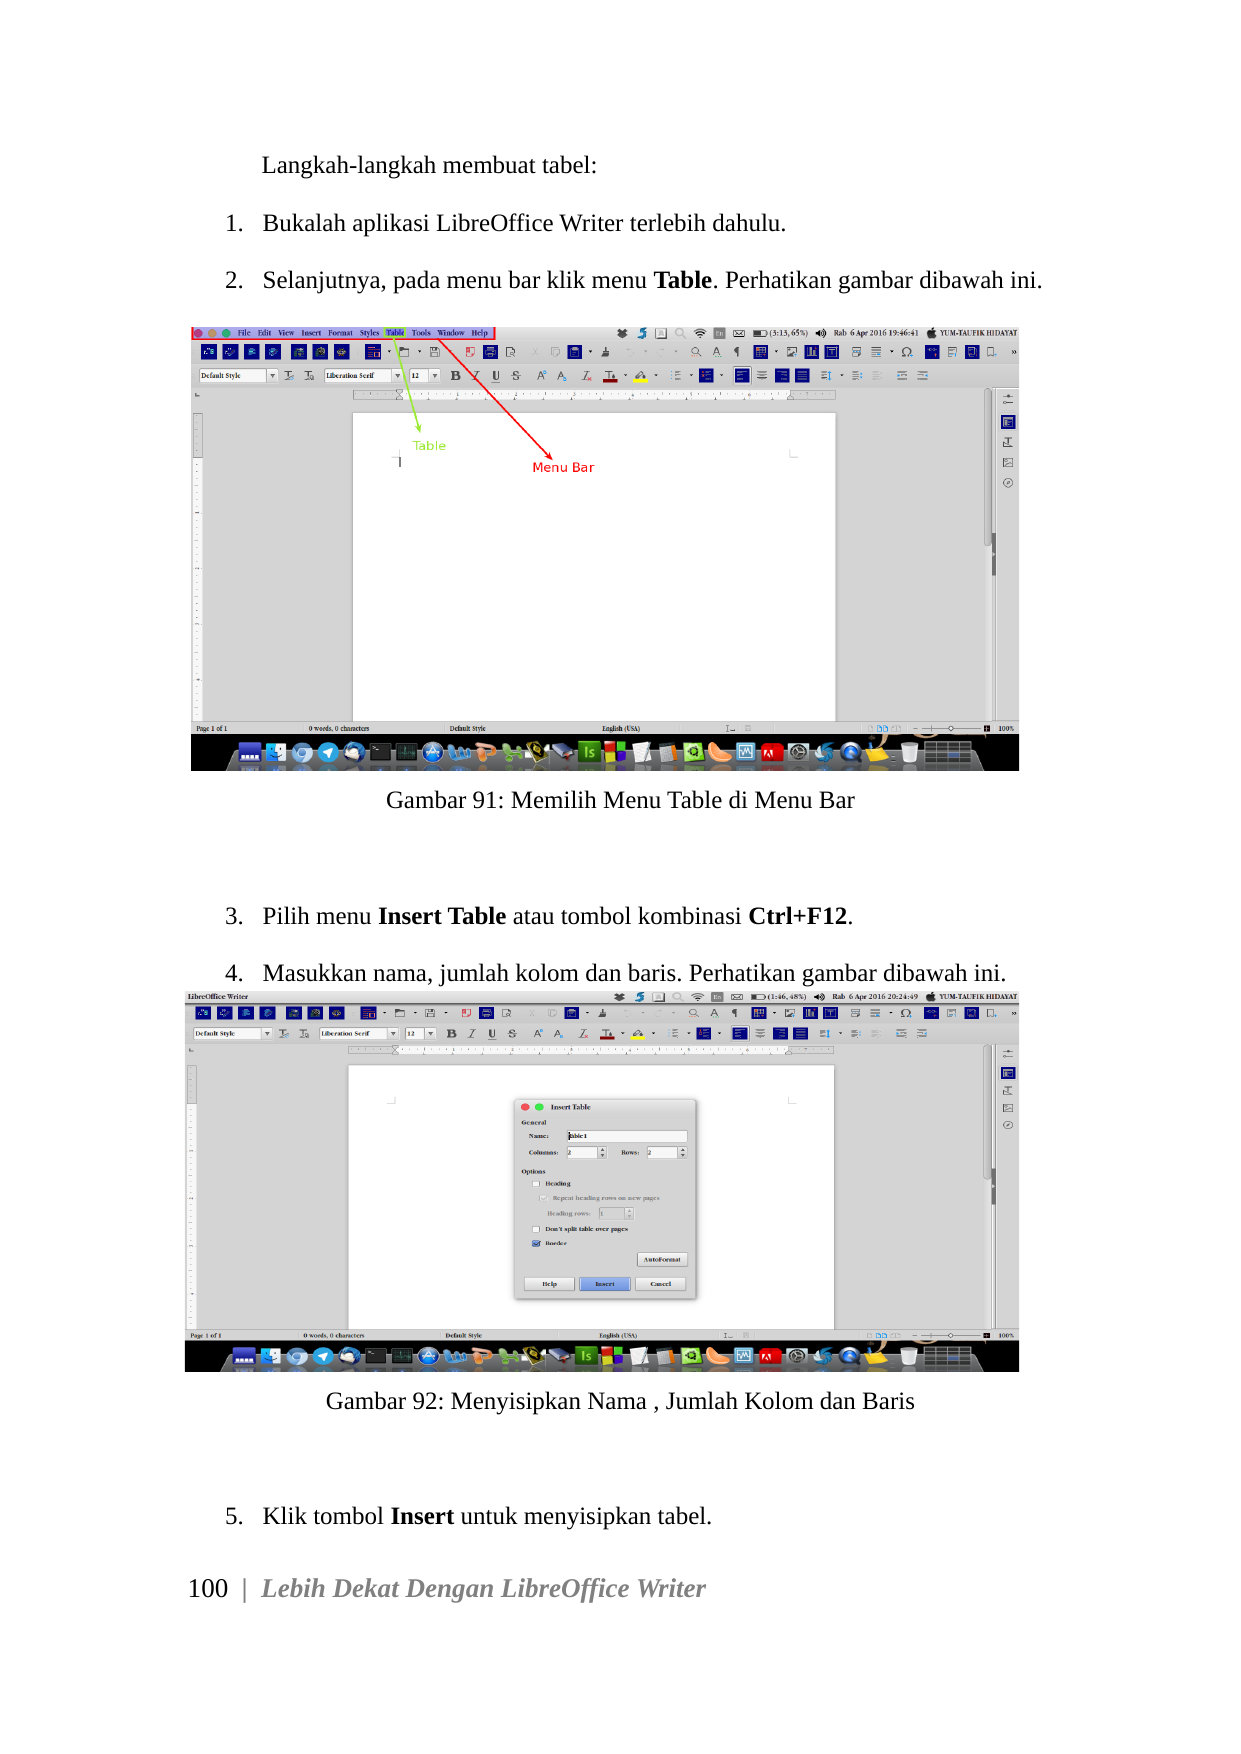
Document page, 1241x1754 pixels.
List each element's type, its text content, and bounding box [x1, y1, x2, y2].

text Langkah-langkah membuat tabel: [187, 150, 1053, 179]
list Bukalah aplikasi LibreOffice Writer terlebih dahulu. [225, 208, 1053, 236]
picture [184, 991, 1020, 1372]
list Klik tombol Insert untuk menyisipkan tabel. [225, 1501, 1053, 1530]
picture [191, 327, 1020, 771]
list Selanjutnya, pada menu bar klik menu Table. Perhatikan gambar dibawah ini. [225, 265, 1053, 294]
text Gambar 91: Memilih Menu Table di Menu Bar [187, 771, 1053, 814]
list Pilih menu Insert Table atau tombol kombinasi Ctrl+F12. [225, 901, 1053, 929]
text Gambar 92: Menyisipkan Nama , Jumlah Kolom dan Baris [187, 1372, 1053, 1414]
list Masukkan nama, jumlah kolom dan baris. Perhatikan gambar dibawah ini. [225, 958, 1053, 987]
